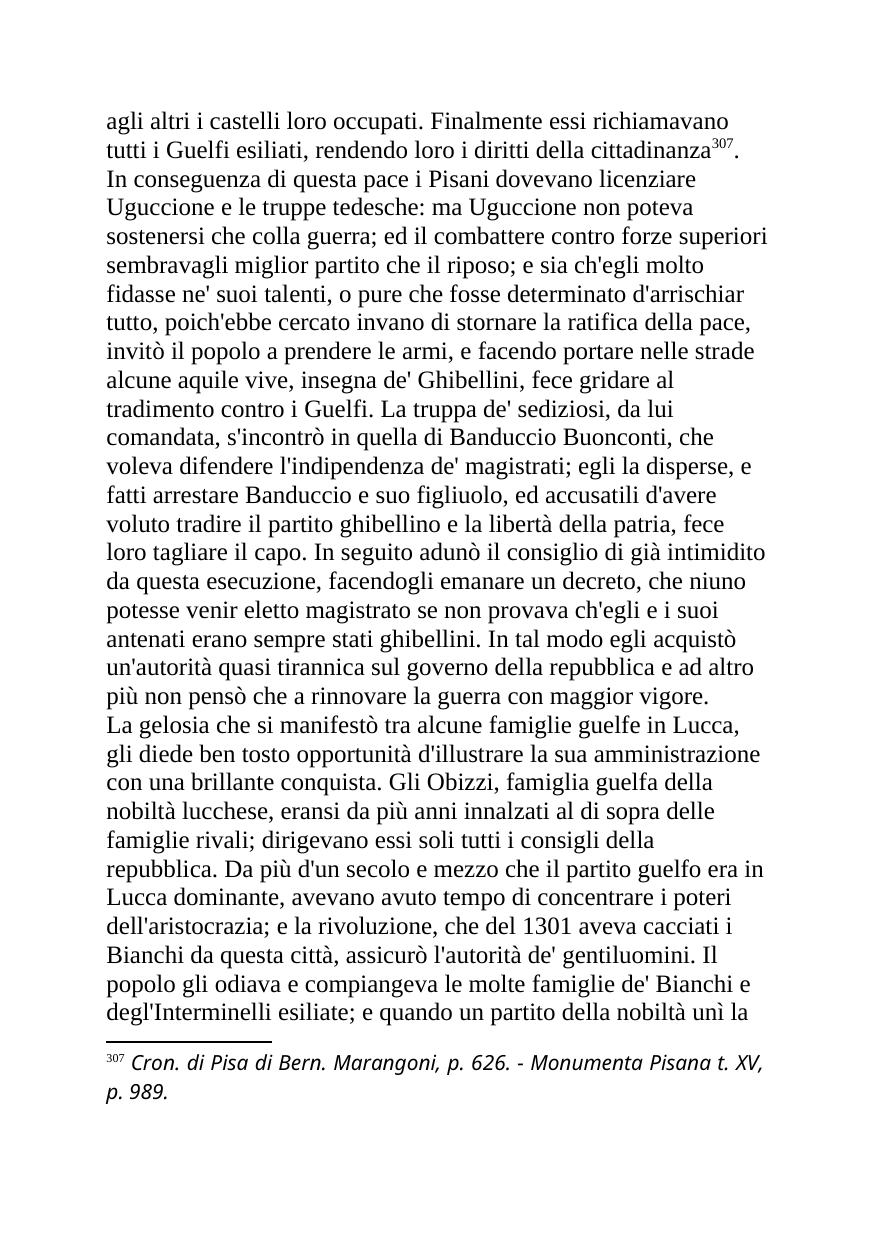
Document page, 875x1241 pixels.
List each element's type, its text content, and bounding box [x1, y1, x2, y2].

text La gelosia che si manifestò tra alcune famiglie guelfe in Lucca, gli diede ben tosto opportunità d'illustrare la sua amministrazione con una brillante conquista. Gli Obizzi, famiglia guelfa della nobiltà lucchese, eransi da più anni innalzati al di sopra delle famiglie rivali; dirigevano essi soli tutti i consigli della repubblica. Da più d'un secolo e mezzo che il partito guelfo era in Lucca dominante, avevano avuto tempo di concentrare i poteri dell'aristocrazia; e la rivoluzione, che del 1301 aveva cacciati i Bianchi da questa città, assicurò l'autorità de' gentiluomini. Il popolo gli odiava e compiangeva le molte famiglie de' Bianchi e degl'Interminelli esiliate; e quando un partito della nobiltà unì la [106, 710, 768, 1026]
text Cron. di Pisa di Bern. Marangoni, p. 626. - Monumenta Pisana t. XV, p. 989. [106, 1048, 768, 1105]
text agli altri i castelli loro occupati. Finalmente essi richiamavano tutti i Guelfi esiliati, rendendo loro i diritti della cittadinanza. [106, 106, 768, 164]
text In conseguenza di questa pace i Pisani dovevano licenziare Uguccione e le truppe tedesche: ma Uguccione non poteva sostenersi che colla guerra; ed il combattere contro forze superiori sembravagli miglior partito che il riposo; e sia ch'egli molto fidasse ne' suoi talenti, o pure che fosse determinato d'arrischiar tutto, poich'ebbe cercato invano di stornare la ratifica della pace, invitò il popolo a prendere le armi, e facendo portare nelle strade alcune aquile vive, insegna de' Ghibellini, fece gridare al tradimento contro i Guelfi. La truppa de' sediziosi, da lui comandata, s'incontrò in quella di Banduccio Buonconti, che voleva difendere l'indipendenza de' magistrati; egli la disperse, e fatti arrestare Banduccio e suo figliuolo, ed accusatili d'avere voluto tradire il partito ghibellino e la libertà della patria, fece loro tagliare il capo. In seguito adunò il consiglio di già intimidito da questa esecuzione, facendogli emanare un decreto, che niuno potesse venir eletto magistrato se non provava ch'egli e i suoi antenati erano sempre stati ghibellini. In tal modo egli acquistò un'autorità quasi tirannica sul governo della repubblica e ad altro più non pensò che a rinnovare la guerra con maggior vigore. [106, 164, 768, 710]
